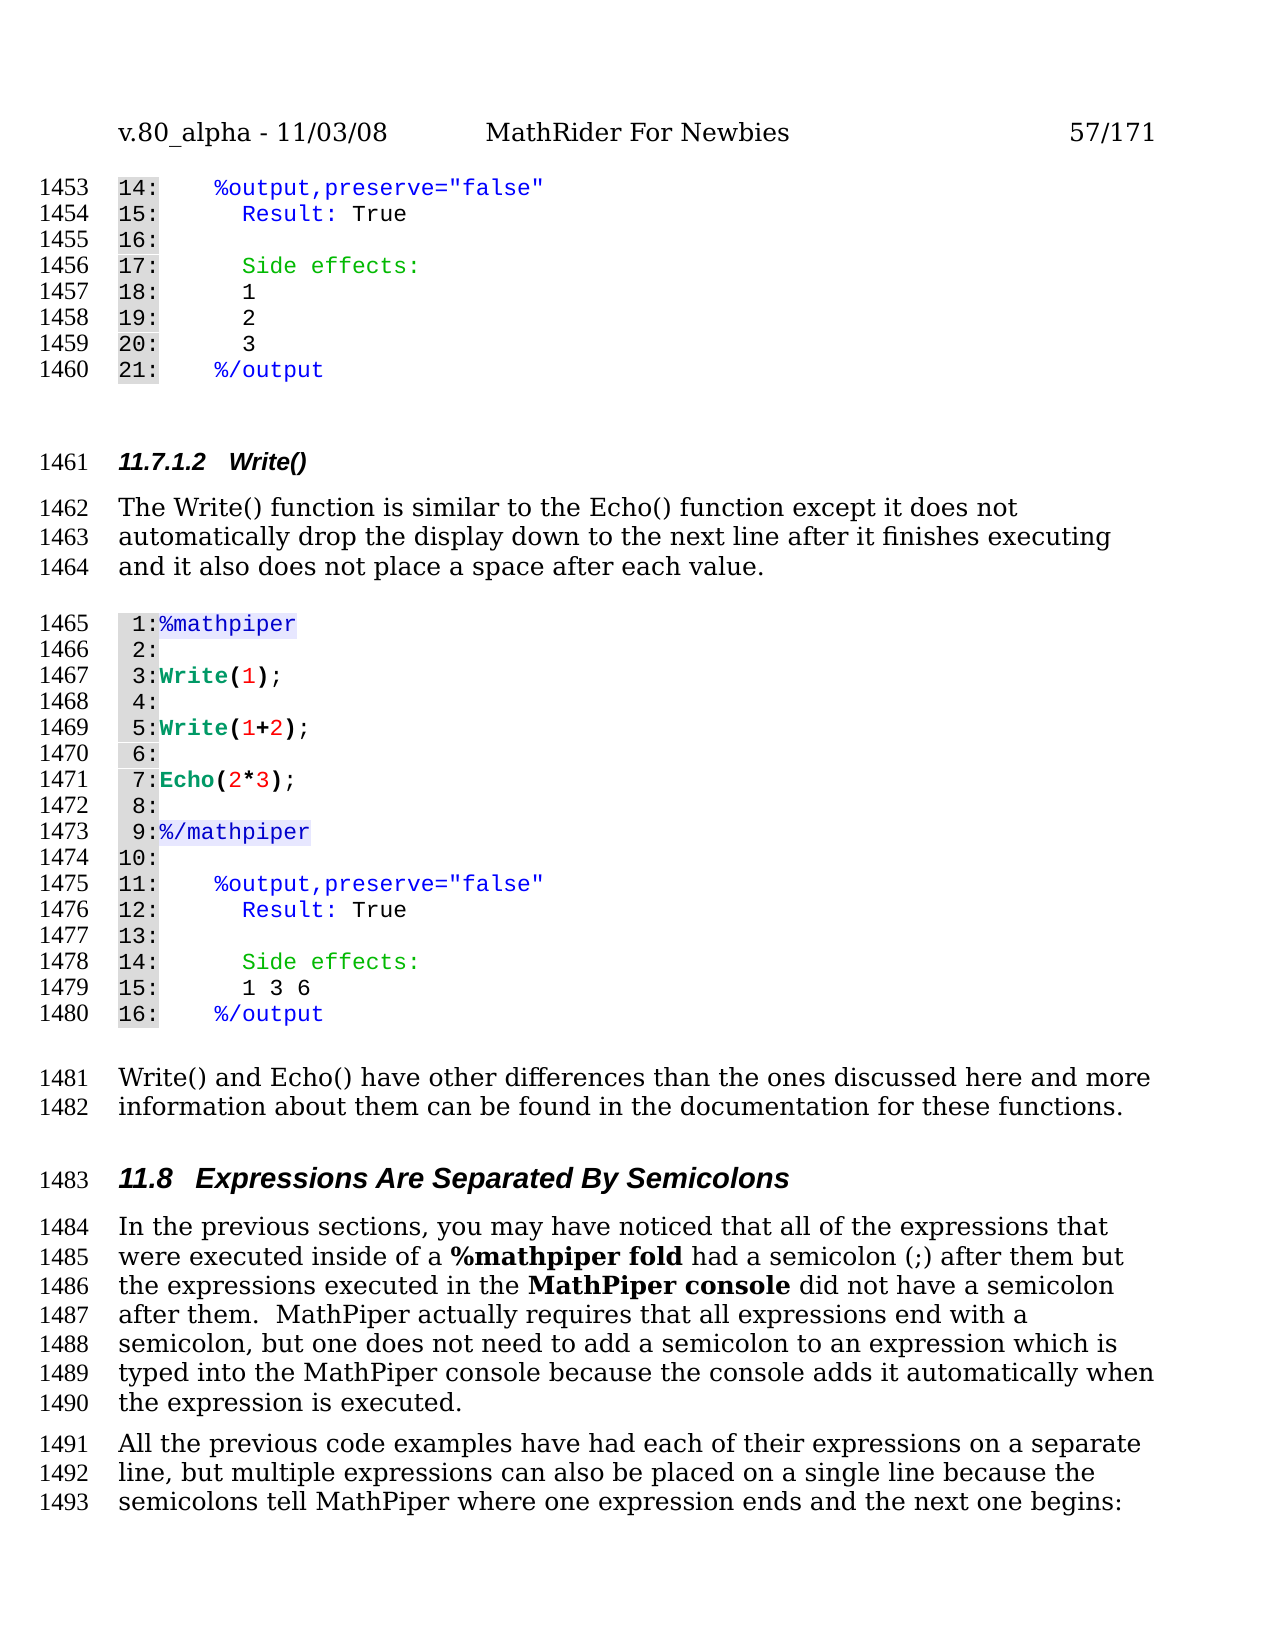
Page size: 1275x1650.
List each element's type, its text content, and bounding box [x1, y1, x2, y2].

text The Write() function is similar to the Echo() function except it does not automatically drop the display down to the next line after it finishes executing and it also does not place a space after each value. [118, 493, 1157, 581]
text 5:Write(1+2); [118, 717, 1157, 742]
text 10: [118, 846, 1157, 872]
text 16: [118, 229, 1157, 254]
text 16: %/output [118, 1002, 1157, 1028]
text 11: %output,preserve="false" [118, 872, 1157, 898]
text 21: %/output [118, 358, 1157, 384]
text 6: [118, 742, 1157, 768]
text 15: 1 3 6 [118, 976, 1157, 1002]
text All the previous code examples have had each of their expressions on a separate line, but multiple expressions can also be placed on a single line because the semicolons tell MathPiper where one expression ends and the next one begins: [118, 1429, 1157, 1516]
subtitle Write() [118, 447, 1157, 475]
text 8: [118, 794, 1157, 820]
text In the previous sections, you may have noticed that all of the expressions that were executed inside of a %mathpiper fold had a semicolon (;) after them but the expressions executed in the MathPiper console did not have a semicolon after them. MathPiper actually requires that all expressions end with a semicolon, but one does not need to add a semicolon to an expression which is typed into the MathPiper console because the console adds it automatically when the expression is executed. [118, 1212, 1157, 1417]
text 1:%mathpiper [118, 613, 1157, 639]
text 3:Write(1); [118, 665, 1157, 691]
text 15: Result: True [118, 203, 1157, 229]
subtitle Expressions Are Separated By Semicolons [118, 1161, 1157, 1194]
text 14: %output,preserve="false" [118, 177, 1157, 203]
text 14: Side effects: [118, 950, 1157, 976]
text 7:Echo(2*3); [118, 768, 1157, 794]
text 13: [118, 924, 1157, 950]
text Write() and Echo() have other differences than the ones discussed here and more information about them can be found in the documentation for these functions. [118, 1063, 1157, 1122]
text 17: Side effects: [118, 254, 1157, 281]
text 19: 2 [118, 306, 1157, 332]
text 18: 1 [118, 281, 1157, 306]
text 2: [118, 639, 1157, 665]
text 12: Result: True [118, 898, 1157, 924]
text 20: 3 [118, 332, 1157, 358]
text 9:%/mathpiper [118, 820, 1157, 846]
text 4: [118, 691, 1157, 717]
